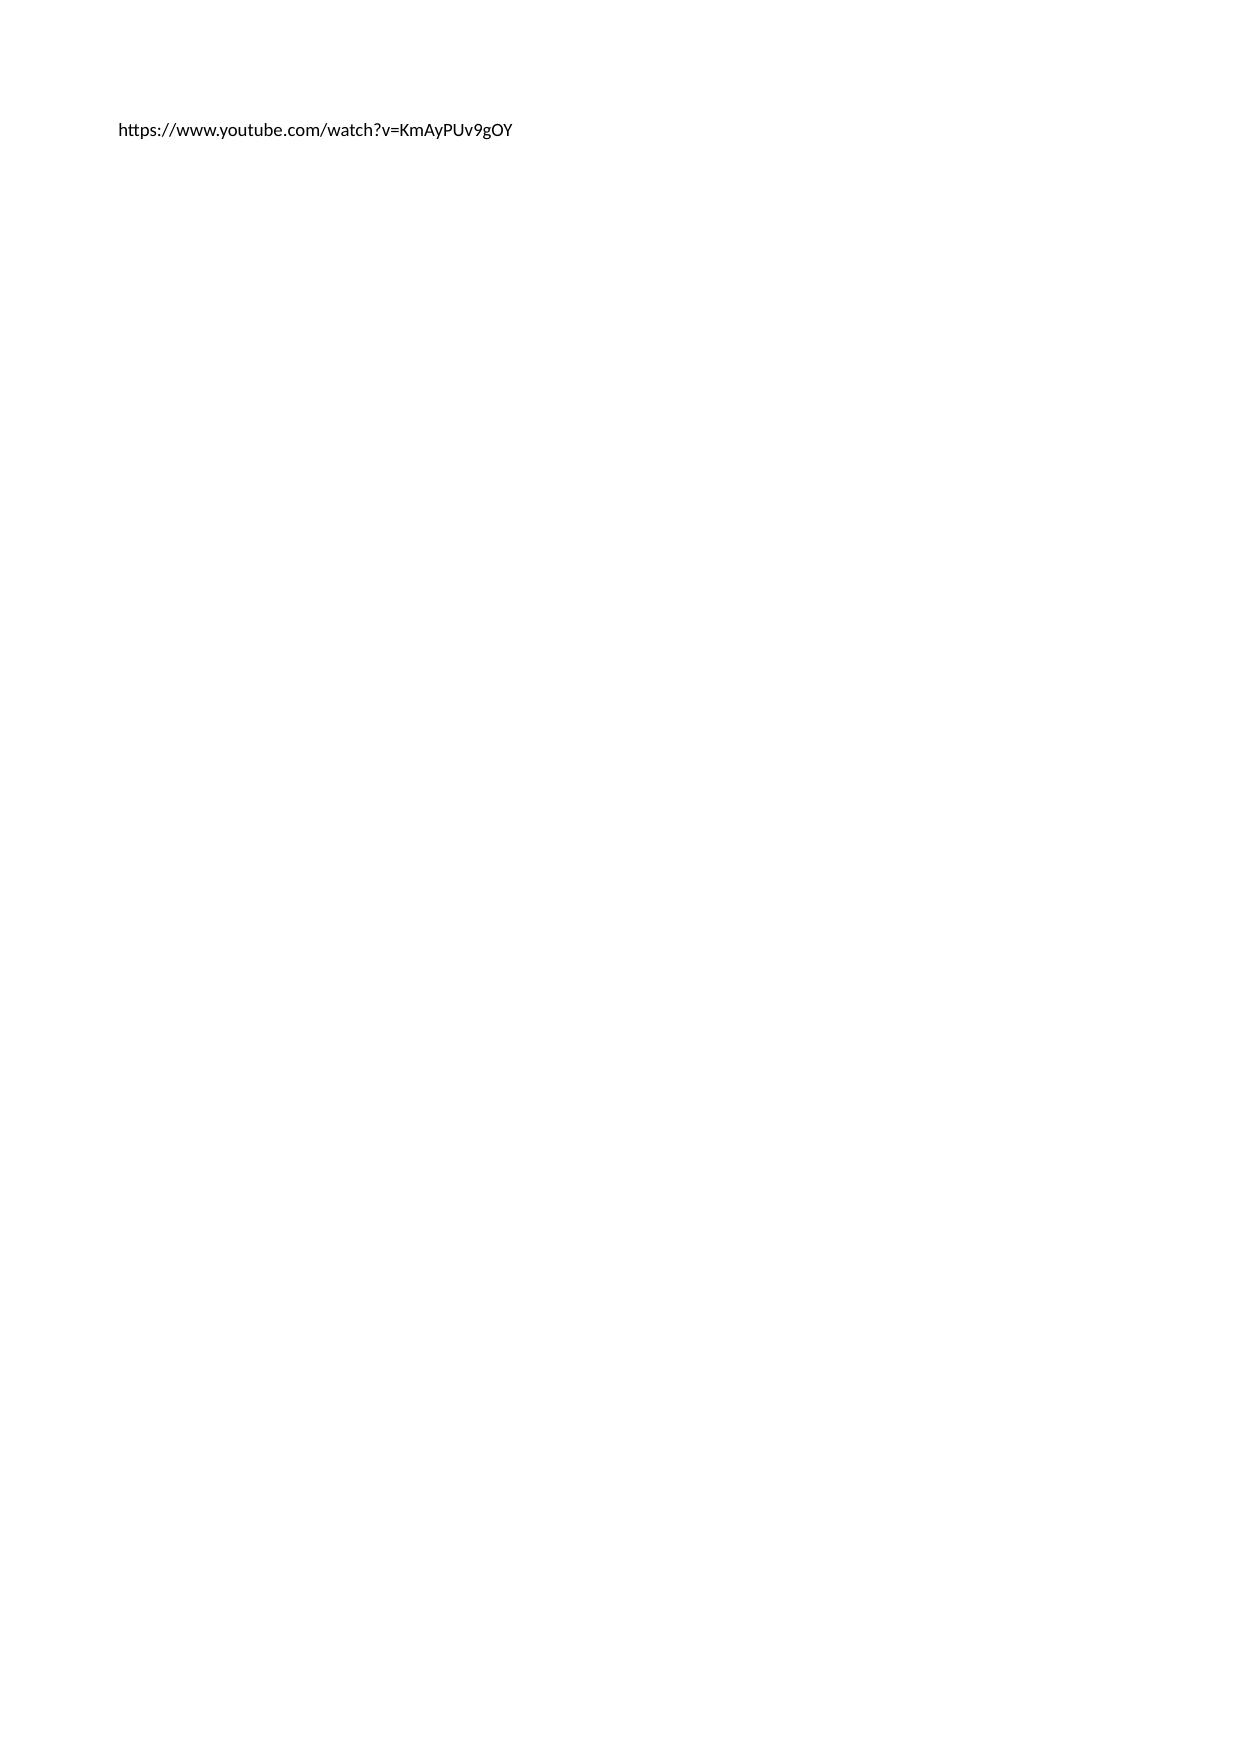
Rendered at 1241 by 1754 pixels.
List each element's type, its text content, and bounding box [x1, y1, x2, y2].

text https://www.youtube.com/watch?v=KmAyPUv9gOY [118, 118, 1122, 141]
